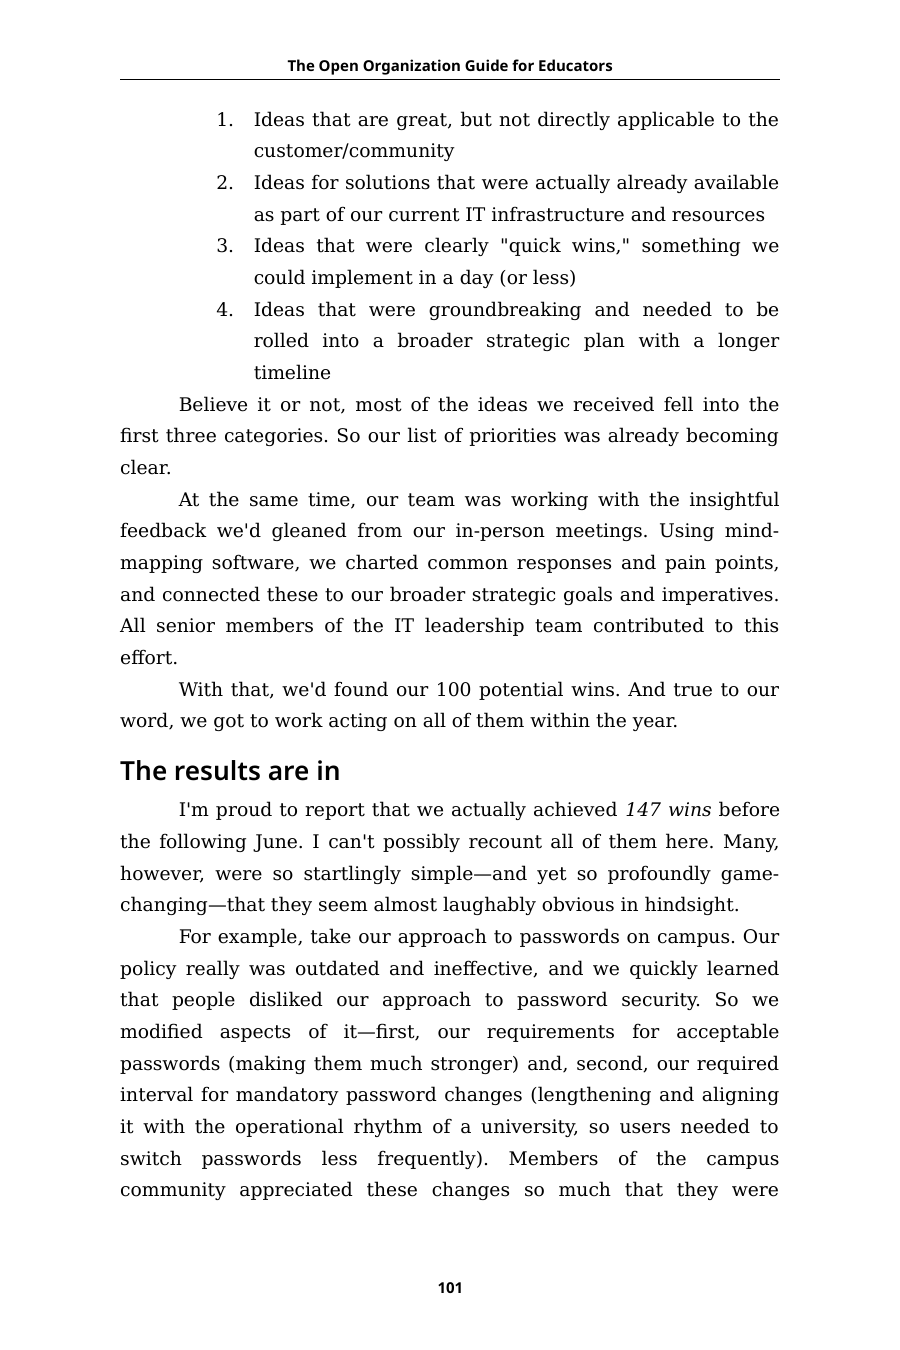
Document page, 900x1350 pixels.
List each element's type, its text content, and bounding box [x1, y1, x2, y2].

text Believe it or not, most of the ideas we received fell into the first three categories. So our list of priorities was already becoming clear. [120, 394, 780, 479]
text I'm proud to report that we actually achieved 147 wins before the following June. I can't possibly recount all of them here. Many, however, were so startlingly simple—and yet so profoundly game-changing—that they seem almost laughably obvious in hindsight. [120, 799, 780, 916]
list Ideas that were clearly "quick wins," something we could implement in a day (or less) [216, 235, 780, 289]
subtitle The results are in [120, 757, 780, 787]
list Ideas that are great, but not directly applicable to the customer/community [216, 109, 780, 162]
text With that, we'd found our 100 potential wins. And true to our word, we got to work acting on all of them within the year. [120, 679, 780, 732]
list Ideas that were groundbreaking and needed to be rolled into a broader strategic plan with a longer timeline [216, 299, 780, 384]
list Ideas for solutions that were actually already available as part of our current IT infrastructure and resources [216, 172, 780, 226]
text For example, take our approach to passwords on campus. Our policy really was outdated and ineffective, and we quickly learned that people disliked our approach to password security. So we modified aspects of it—first, our requirements for acceptable passwords (making them much stronger) and, second, our required interval for mandatory password changes (lengthening and aligning it with the operational rhythm of a university, so users needed to switch passwords less frequently). Members of the campus community appreciated these changes so much that they were [120, 926, 780, 1201]
text At the same time, our team was working with the insightful feedback we'd gleaned from our in-person meetings. Using mind-mapping software, we charted common responses and pain points, and connected these to our broader strategic goals and imperatives. All senior members of the IT leadership team contributed to this effort. [120, 489, 780, 669]
